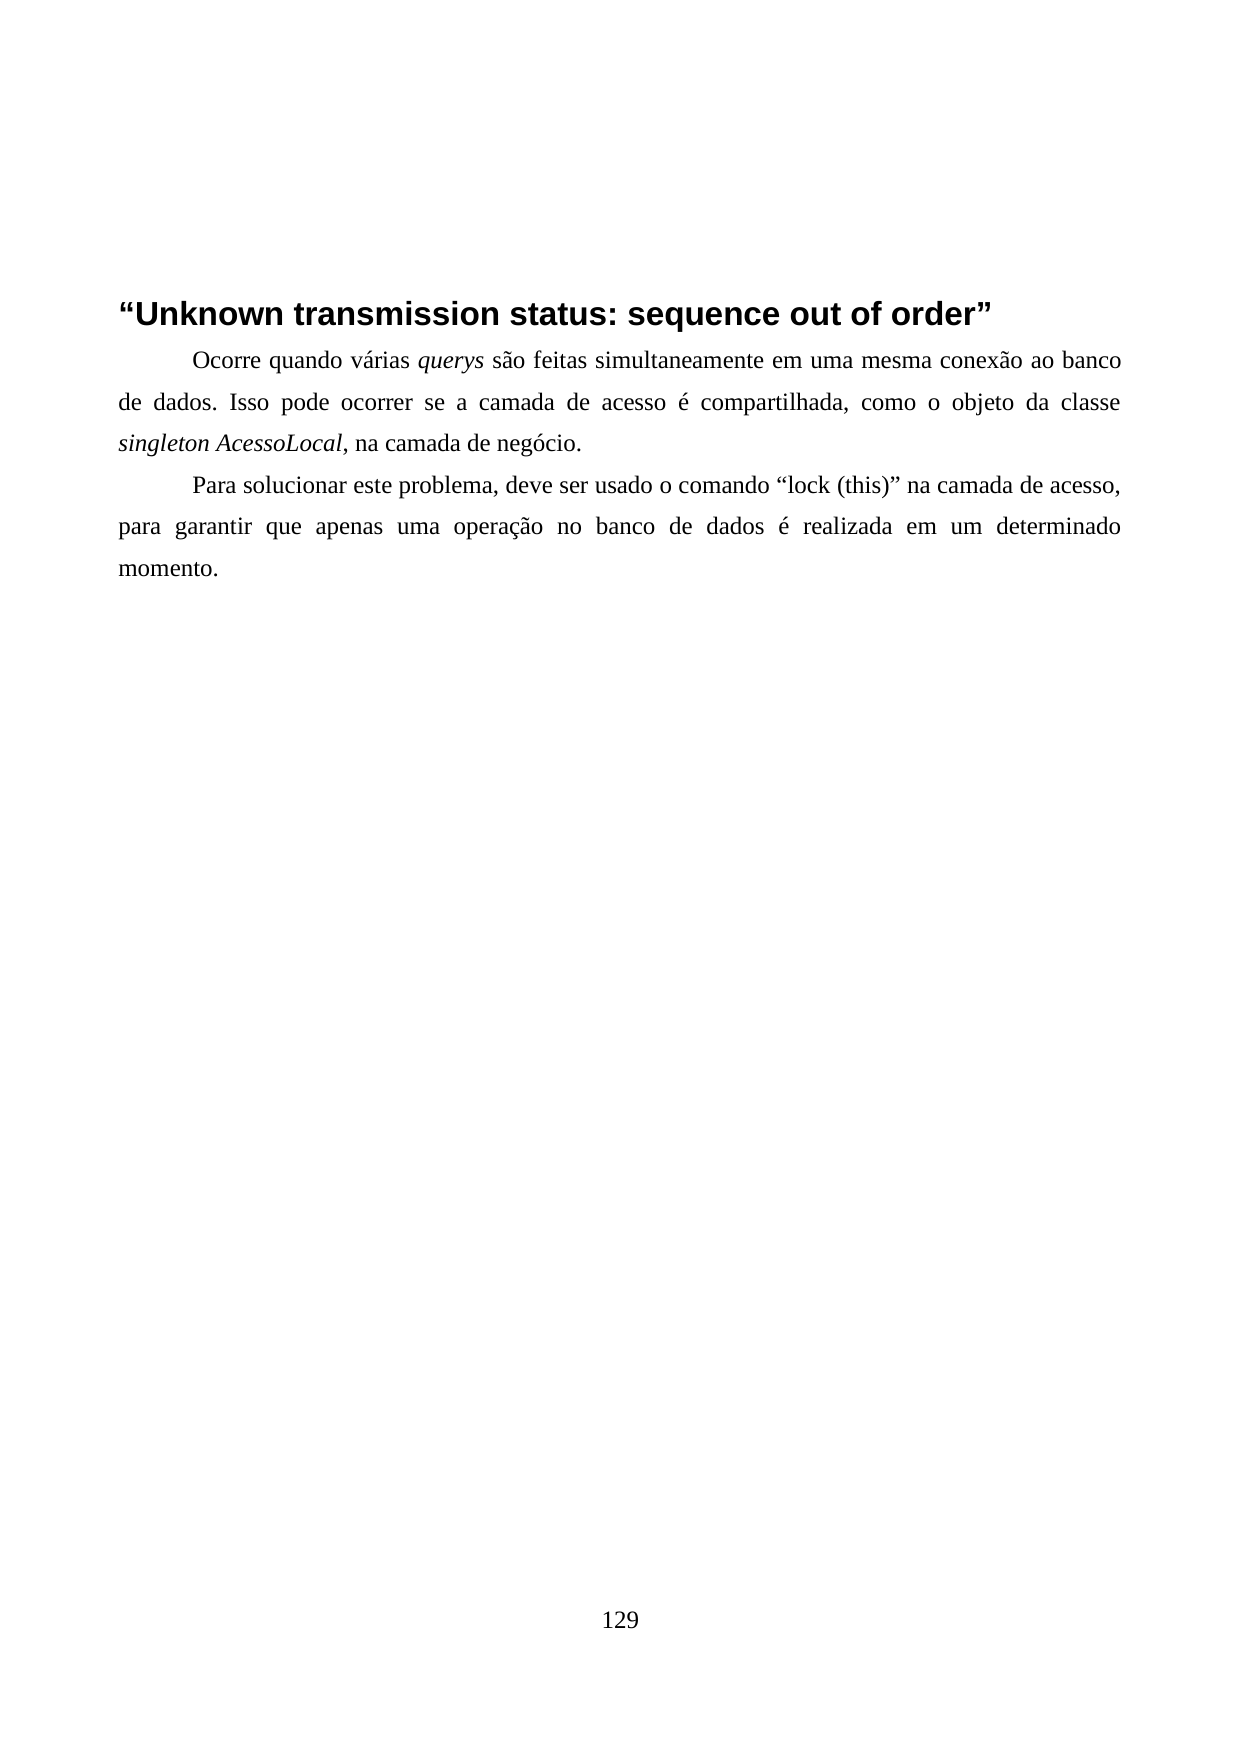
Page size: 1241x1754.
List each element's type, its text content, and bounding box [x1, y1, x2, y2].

text Para solucionar este problema, deve ser usado o comando “lock (this)” na camada de acesso, para garantir que apenas uma operação no banco de dados é realizada em um determinado momento. [118, 471, 1122, 582]
text Ocorre quando várias querys são feitas simultaneamente em uma mesma conexão ao banco de dados. Isso pode ocorrer se a camada de acesso é compartilhada, como o objeto da classe singleton AcessoLocal, na camada de negócio. [118, 346, 1122, 457]
subtitle “Unknown transmission status: sequence out of order” [118, 295, 1122, 332]
